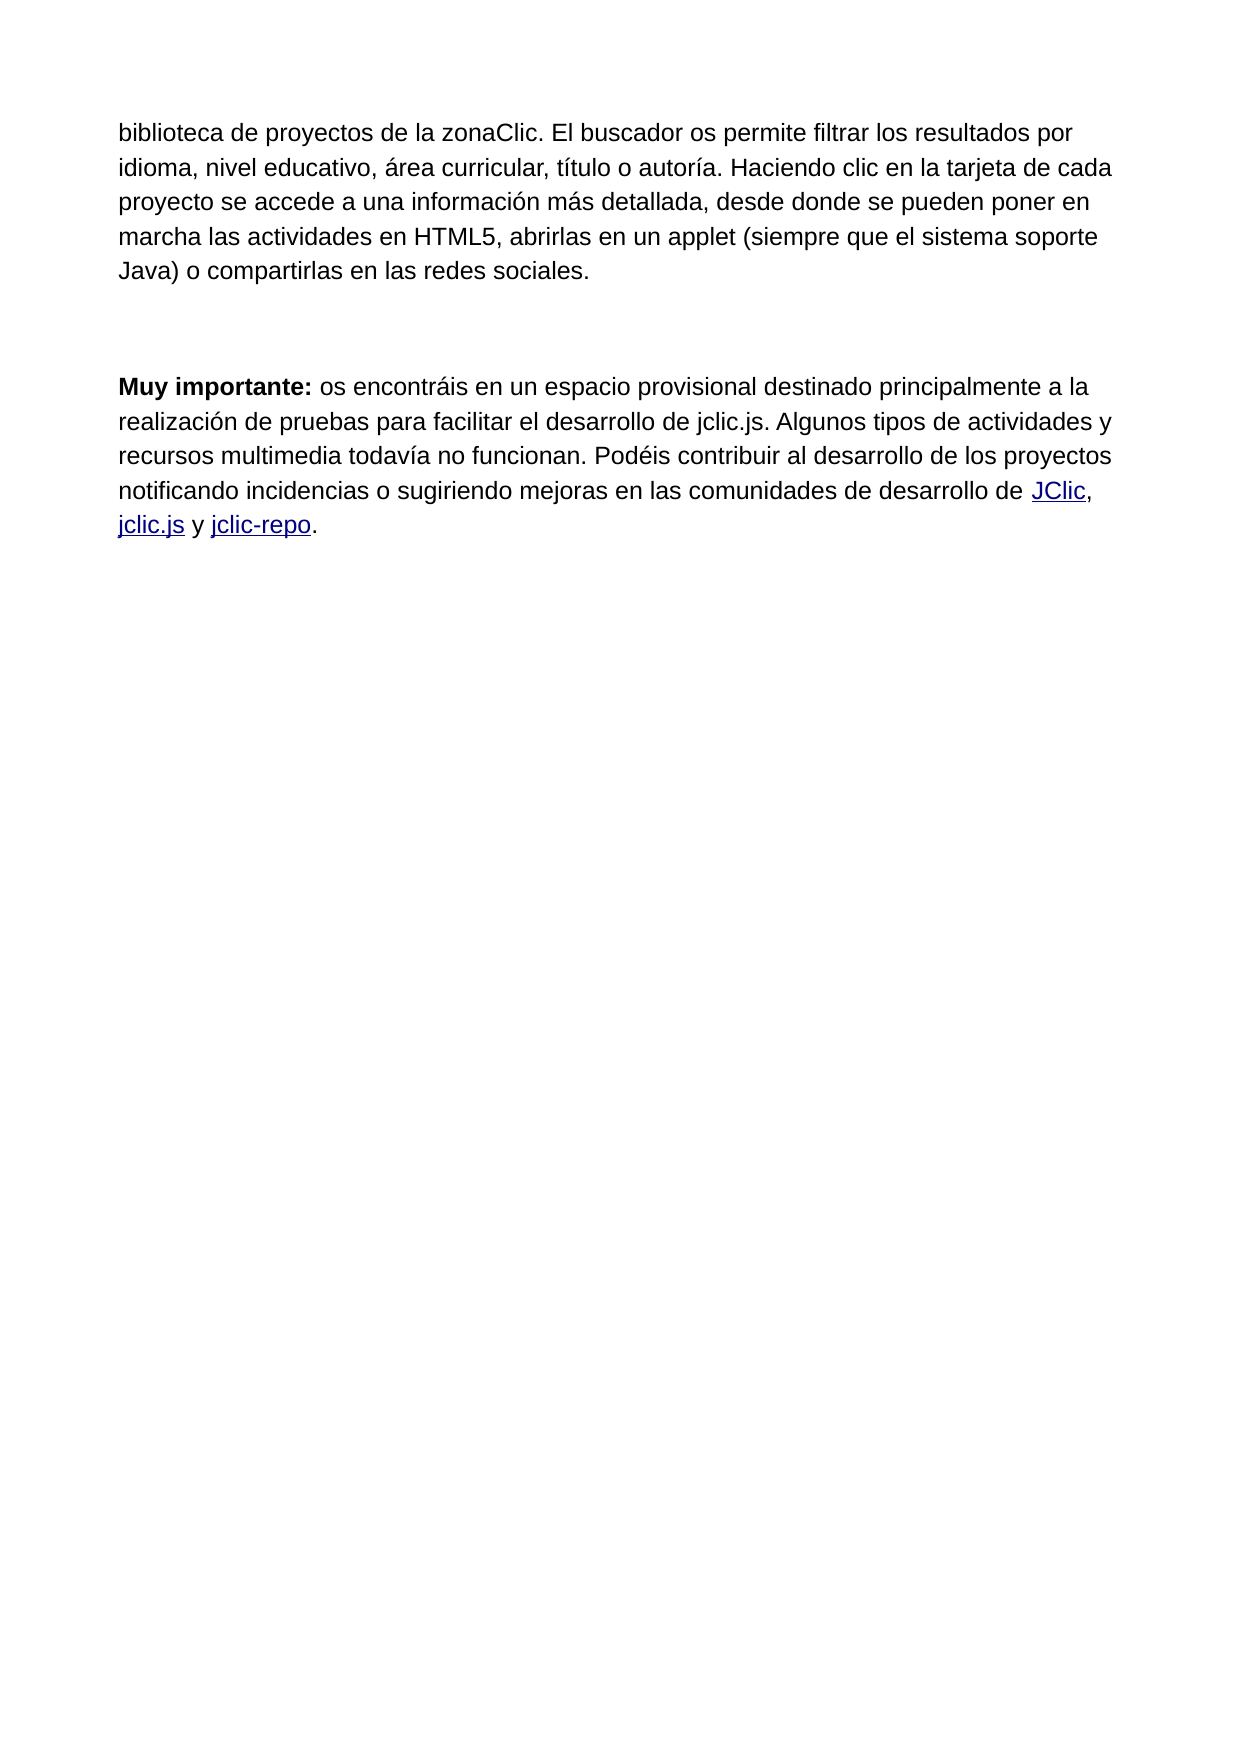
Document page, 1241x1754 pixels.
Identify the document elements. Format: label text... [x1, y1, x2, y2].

text biblioteca de proyectos de la zonaClic. El buscador os permite filtrar los resultados por idioma, nivel educativo, área curricular, título o autoría. Haciendo clic en la tarjeta de cada proyecto se accede a una información más detallada, desde donde se pueden poner en marcha las actividades en HTML5, abrirlas en un applet (siempre que el sistema soporte Java) o compartirlas en las redes sociales. [118, 118, 1122, 285]
text Muy importante: os encontráis en un espacio provisional destinado principalmente a la realización de pruebas para facilitar el desarrollo de jclic.js. Algunos tipos de actividades y recursos multimedia todavía no funcionan. Podéis contribuir al desarrollo de los proyectos notificando incidencias o sugiriendo mejoras en las comunidades de desarrollo de JClic, jclic.js y jclic-repo. [118, 372, 1122, 539]
